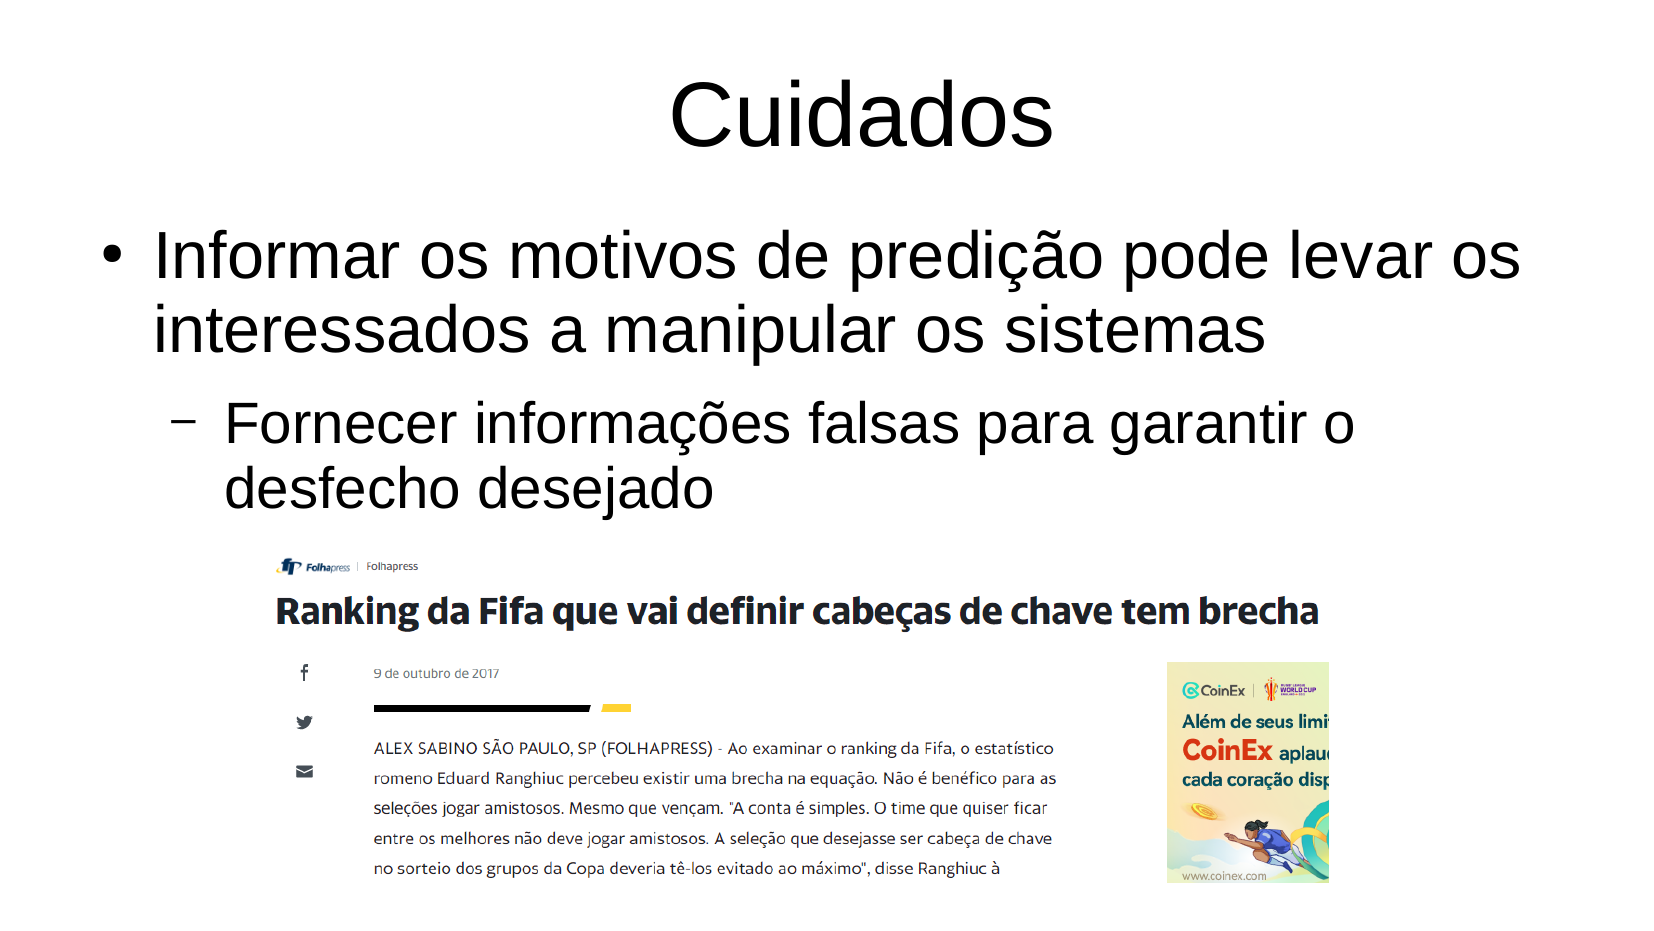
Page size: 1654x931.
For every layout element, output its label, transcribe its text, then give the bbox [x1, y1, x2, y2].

title Cuidados [82, 37, 1571, 193]
list Informar os motivos de predição pode levar os interessados a manipular os sistemas Fornecer informações falsas para garantir o desfecho desejado [82, 217, 1571, 758]
picture [265, 549, 1329, 883]
